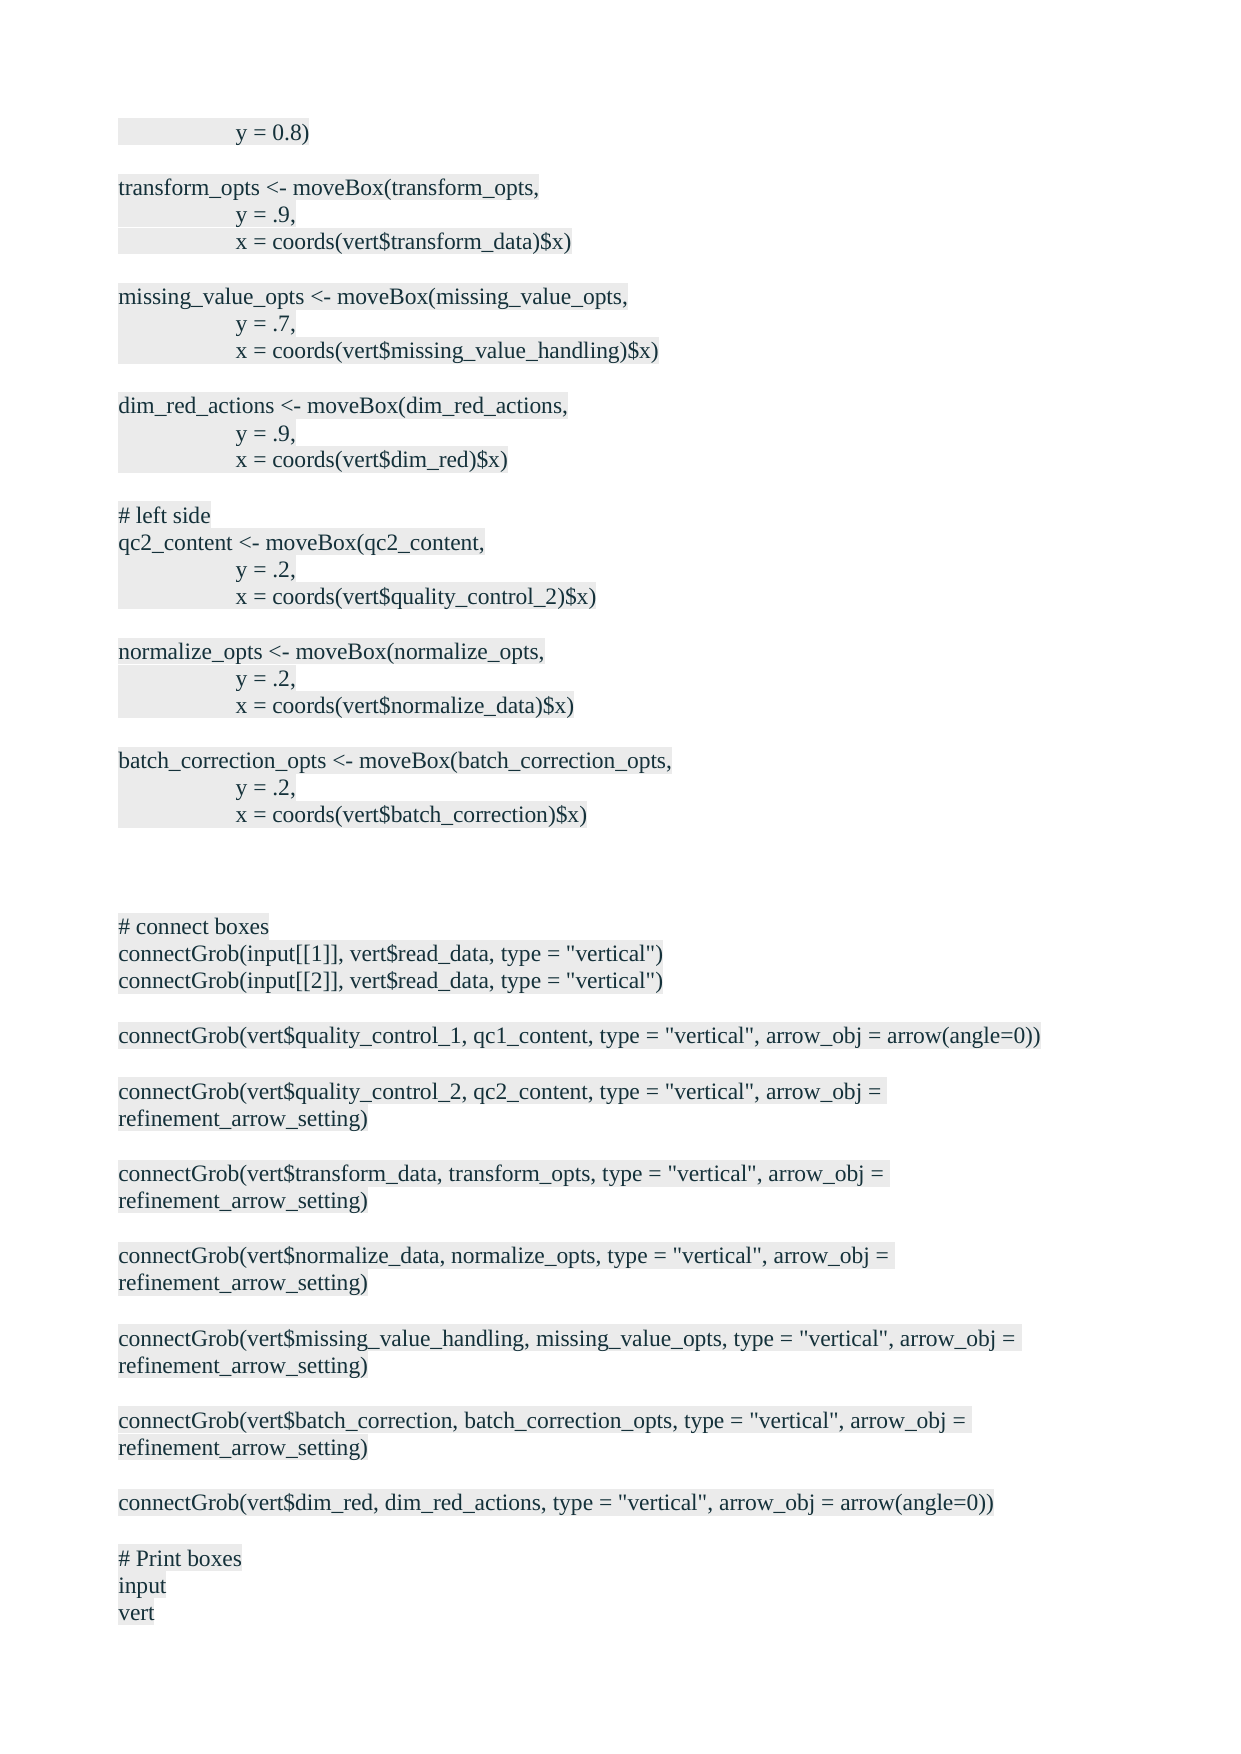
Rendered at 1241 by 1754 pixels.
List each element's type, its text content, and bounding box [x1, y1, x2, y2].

text x = coords(vert$transform_data)$x) [118, 227, 1122, 254]
text x = coords(vert$missing_value_handling)$x) [118, 337, 1122, 364]
text dim_red_actions <- moveBox(dim_red_actions, [118, 392, 1122, 419]
text vert [118, 1598, 1122, 1625]
text y = .2, [118, 664, 1122, 691]
text y = .2, [118, 774, 1122, 801]
text # Print boxes [118, 1544, 1122, 1571]
text connectGrob(vert$batch_correction, batch_correction_opts, type = "vertical", arrow_obj = refinement_arrow_setting) [118, 1406, 1122, 1460]
text connectGrob(vert$normalize_data, normalize_opts, type = "vertical", arrow_obj = refinement_arrow_setting) [118, 1242, 1122, 1296]
text y = .9, [118, 200, 1122, 227]
text batch_correction_opts <- moveBox(batch_correction_opts, [118, 747, 1122, 774]
text # connect boxes [118, 913, 1122, 940]
text input [118, 1571, 1122, 1598]
text missing_value_opts <- moveBox(missing_value_opts, [118, 283, 1122, 310]
text connectGrob(input[[2]], vert$read_data, type = "vertical") [118, 967, 1122, 994]
text connectGrob(vert$transform_data, transform_opts, type = "vertical", arrow_obj = refinement_arrow_setting) [118, 1159, 1122, 1213]
text connectGrob(vert$quality_control_2, qc2_content, type = "vertical", arrow_obj = refinement_arrow_setting) [118, 1077, 1122, 1131]
text connectGrob(vert$missing_value_handling, missing_value_opts, type = "vertical", arrow_obj = refinement_arrow_setting) [118, 1324, 1122, 1378]
text transform_opts <- moveBox(transform_opts, [118, 173, 1122, 200]
text y = .9, [118, 419, 1122, 446]
text y = 0.8) [118, 118, 1122, 145]
text y = .2, [118, 555, 1122, 582]
text x = coords(vert$quality_control_2)$x) [118, 582, 1122, 609]
text x = coords(vert$normalize_data)$x) [118, 691, 1122, 718]
text connectGrob(vert$quality_control_1, qc1_content, type = "vertical", arrow_obj = arrow(angle=0)) [118, 1022, 1122, 1049]
text y = .7, [118, 310, 1122, 337]
text connectGrob(input[[1]], vert$read_data, type = "vertical") [118, 940, 1122, 967]
text connectGrob(vert$dim_red, dim_red_actions, type = "vertical", arrow_obj = arrow(angle=0)) [118, 1489, 1122, 1516]
text normalize_opts <- moveBox(normalize_opts, [118, 637, 1122, 664]
text qc2_content <- moveBox(qc2_content, [118, 528, 1122, 555]
text # left side [118, 501, 1122, 528]
text x = coords(vert$batch_correction)$x) [118, 801, 1122, 828]
text x = coords(vert$dim_red)$x) [118, 446, 1122, 473]
